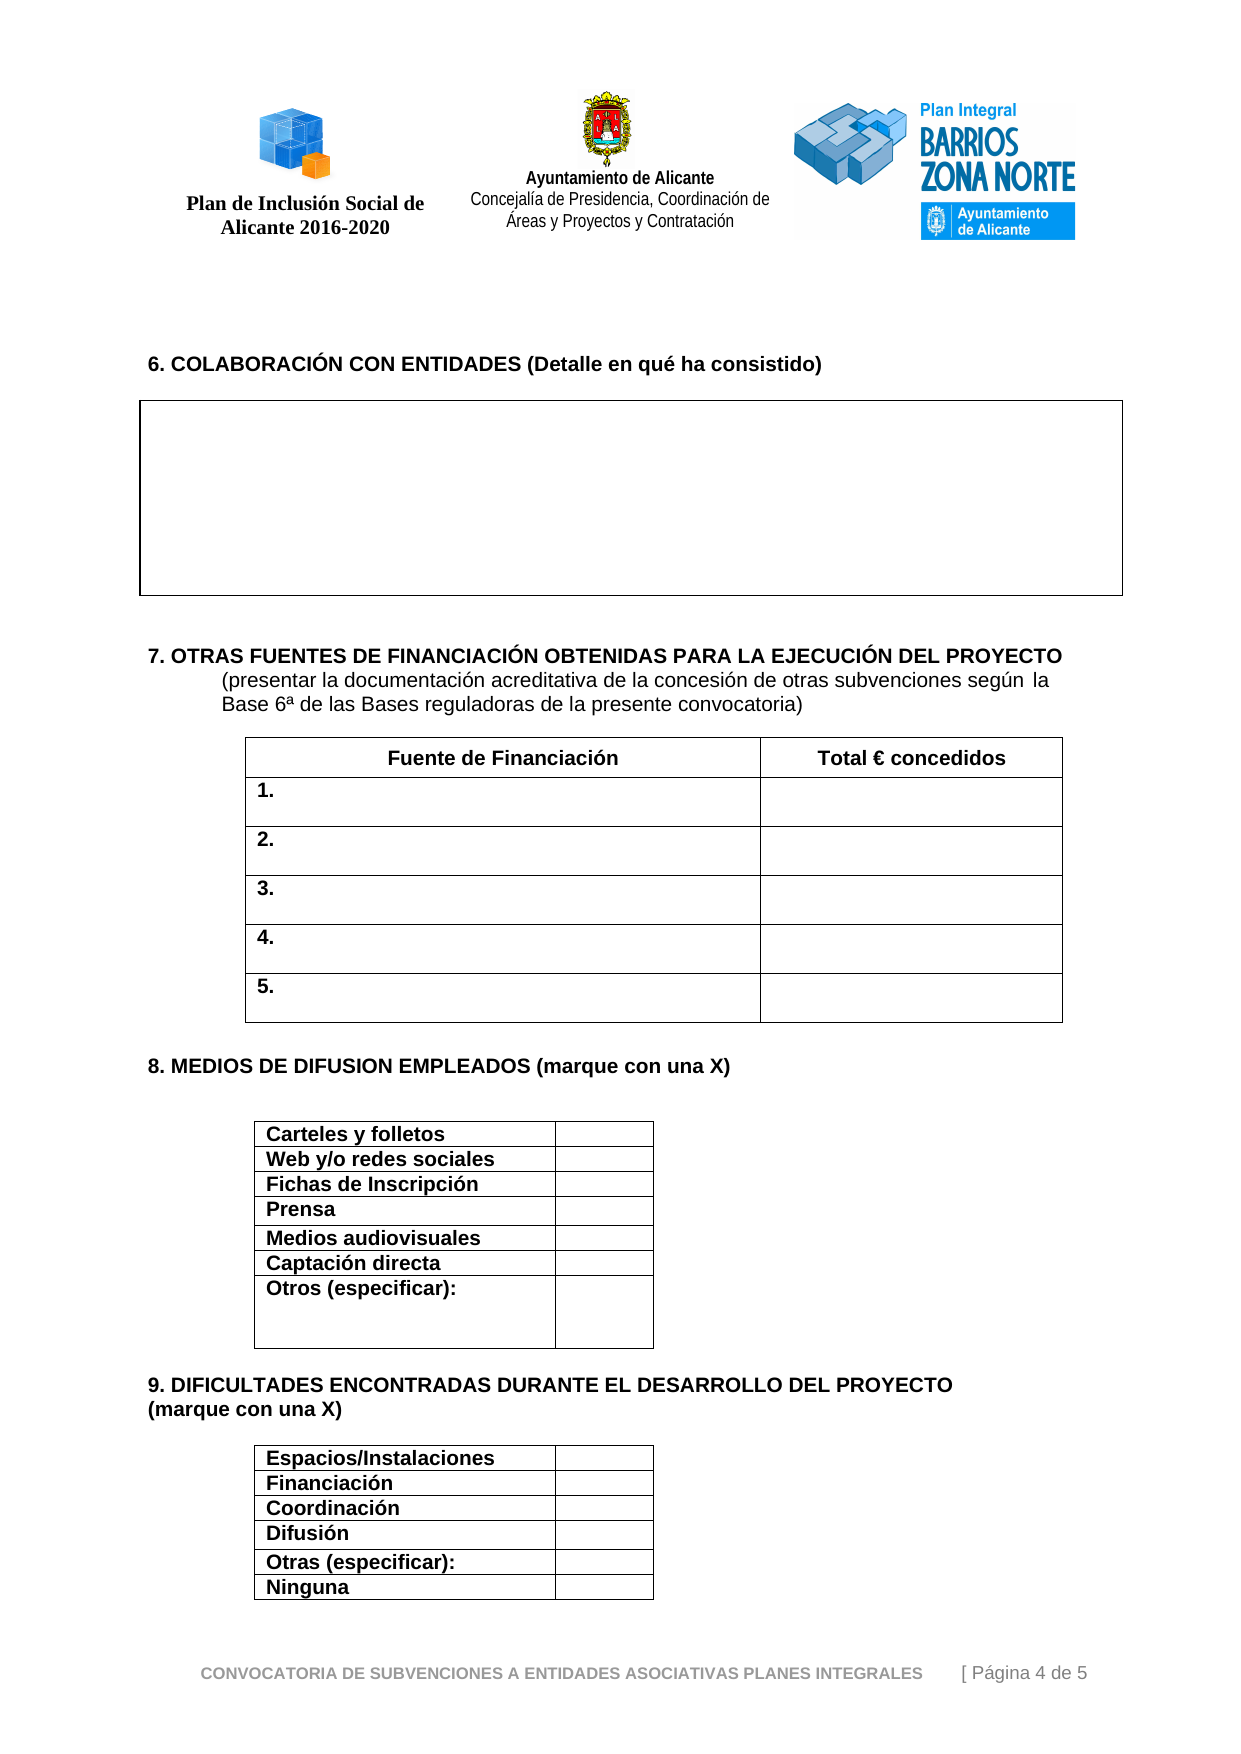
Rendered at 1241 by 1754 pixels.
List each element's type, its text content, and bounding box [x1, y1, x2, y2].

table_cell Fichas de Inscripción [255, 1172, 555, 1196]
table_cell [556, 1496, 653, 1520]
table_cell [556, 1172, 653, 1196]
table_cell [761, 778, 1062, 826]
table_cell Otras (especificar): [255, 1550, 555, 1574]
text 6. COLABORACIÓN CON ENTIDADES (Detalle en qué ha consistido) [148, 352, 1092, 376]
table_cell [761, 925, 1062, 973]
table_cell [556, 1550, 653, 1574]
table_cell 3. [246, 876, 760, 924]
table_cell [556, 1521, 653, 1549]
table_cell Financiación [255, 1471, 555, 1495]
text (marque con una X) [148, 1397, 1092, 1421]
table_header Total € concedidos [761, 738, 1062, 777]
text 7. OTRAS FUENTES DE FINANCIACIÓN OBTENIDAS PARA LA EJECUCIÓN DEL PROYECTO [148, 644, 1092, 668]
table_cell Medios audiovisuales [255, 1226, 555, 1250]
table_cell [761, 827, 1062, 875]
table_header [556, 1446, 653, 1470]
table_cell Otros (especificar): [255, 1276, 555, 1348]
table_cell Web y/o redes sociales [255, 1147, 555, 1171]
table_cell [556, 1147, 653, 1171]
table_cell [556, 1575, 653, 1599]
picture [1067, 166, 1076, 186]
table_cell [761, 974, 1062, 1022]
table_cell Difusión [255, 1521, 555, 1549]
table_cell [556, 1471, 653, 1495]
table_cell Captación directa [255, 1251, 555, 1275]
picture [577, 89, 636, 169]
table_cell 5. [246, 974, 760, 1022]
table_cell 1. [246, 778, 760, 826]
table_cell Prensa [255, 1197, 555, 1225]
text (presentar la documentación acreditativa de la concesión de otras subvenciones según la Base 6ª de las Bases reguladoras de la presente convocatoria) [148, 668, 1092, 716]
text 8. MEDIOS DE DIFUSION EMPLEADOS (marque con una X) [148, 1054, 1092, 1078]
table_cell [761, 876, 1062, 924]
table_header [141, 401, 1122, 595]
table_header Espacios/Instalaciones [255, 1446, 555, 1470]
table_cell 4. [246, 925, 760, 973]
table_cell [556, 1197, 653, 1225]
table_header Carteles y folletos [255, 1122, 555, 1146]
table_cell Ninguna [255, 1575, 555, 1599]
table_cell 2. [246, 827, 760, 875]
table_cell [556, 1251, 653, 1275]
table_header [556, 1122, 653, 1146]
table_cell Coordinación [255, 1496, 555, 1520]
text 9. DIFICULTADES ENCONTRADAS DURANTE EL DESARROLLO DEL PROYECTO [148, 1373, 1092, 1397]
picture [794, 103, 1076, 240]
table_header Fuente de Financiación [246, 738, 760, 777]
table_cell [556, 1226, 653, 1250]
table_cell [556, 1276, 653, 1348]
